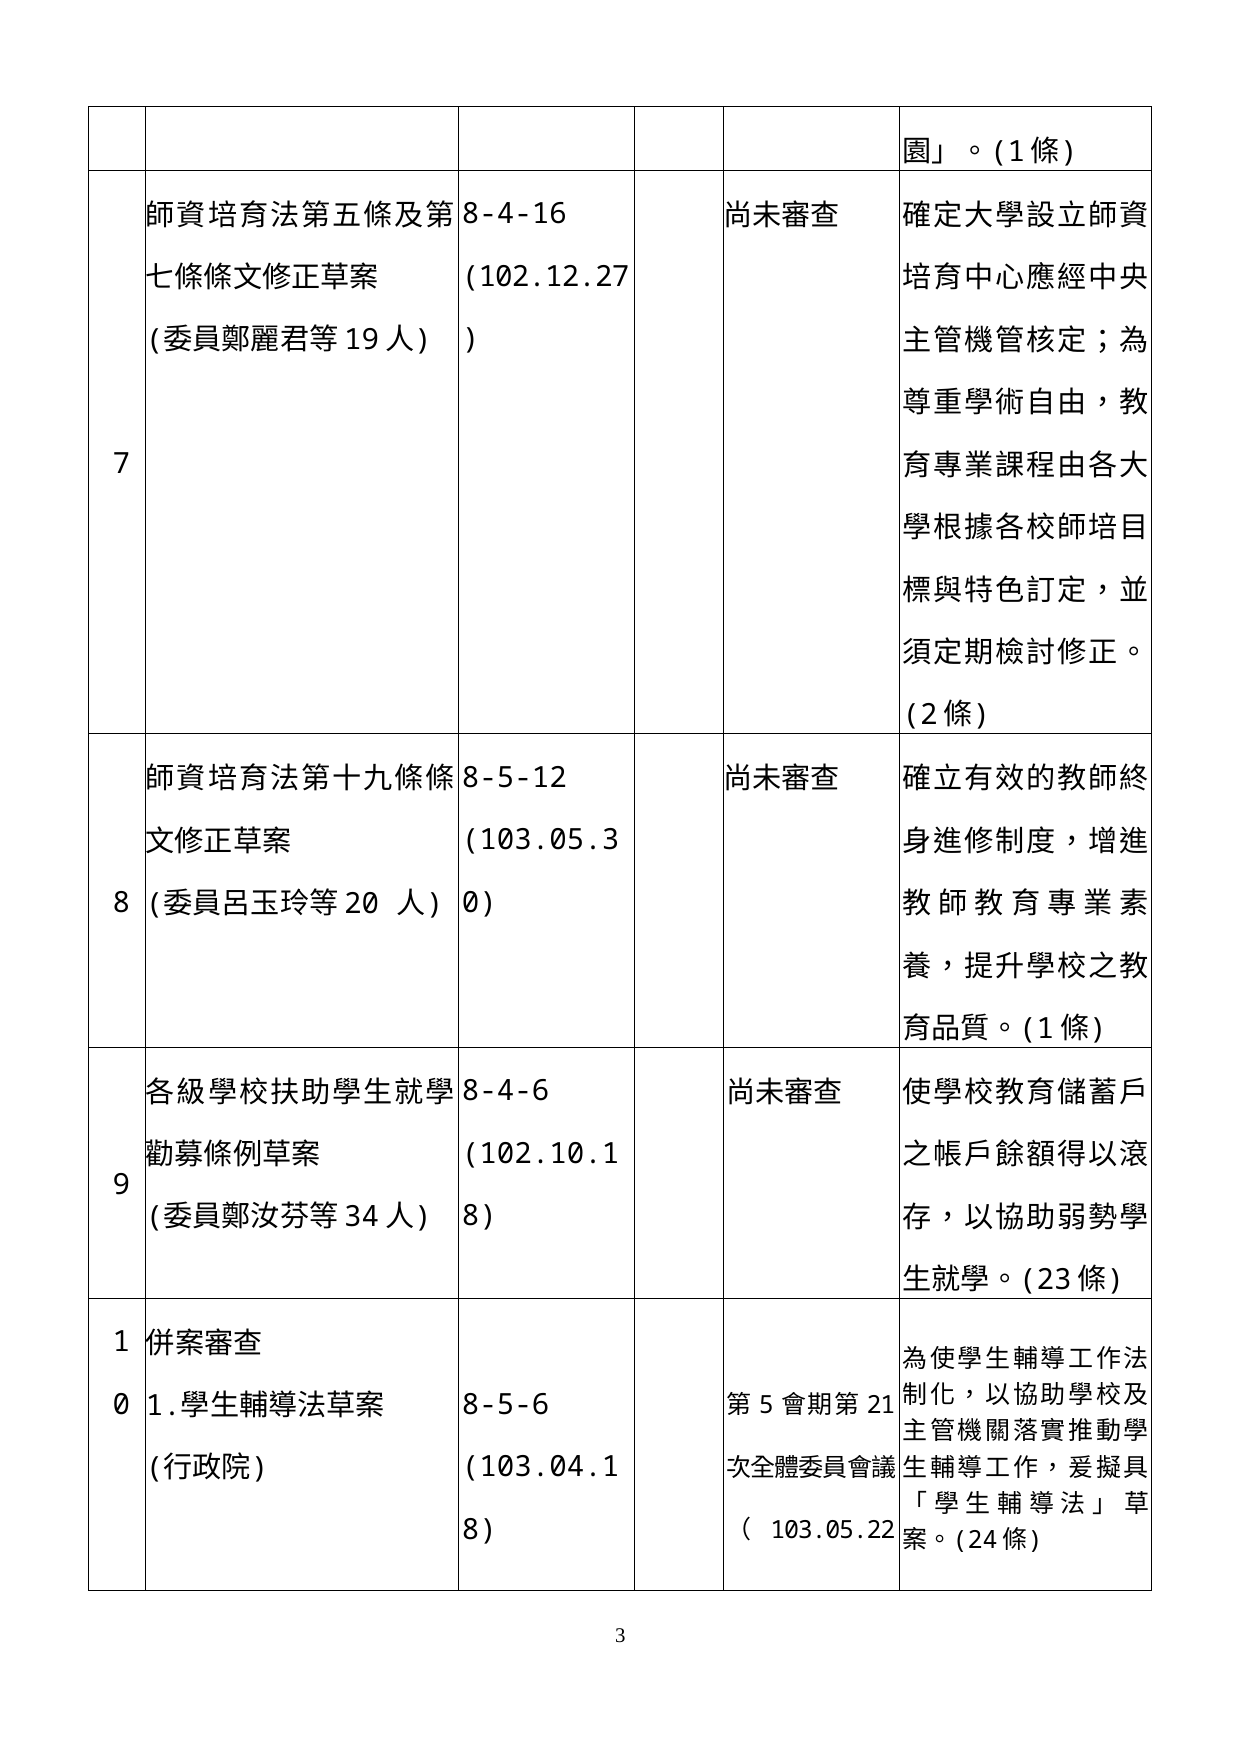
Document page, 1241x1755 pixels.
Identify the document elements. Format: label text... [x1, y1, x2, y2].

table_cell 園」。(1條) [900, 107, 1151, 169]
table_cell 8-5-12 (103.05.30) [459, 734, 634, 1047]
table_cell [724, 107, 899, 169]
table_cell [635, 107, 723, 169]
table_cell [89, 1048, 145, 1298]
table_cell [459, 107, 634, 169]
table_cell [89, 171, 145, 733]
table_cell 為使學生輔導工作法制化，以協助學校及主管機關落實推動學生輔導工作，爰擬具「學生輔導法」草案。(24條) [900, 1299, 1151, 1590]
table_cell 師資培育法第五條及第七條條文修正草案 (委員鄭麗君等19人) [146, 171, 458, 733]
table_cell 尚未審查 [724, 1048, 899, 1298]
table_cell [89, 1299, 145, 1590]
table_cell [89, 107, 145, 169]
table_cell [635, 734, 723, 1047]
table_cell 確定大學設立師資培育中心應經中央主管機管核定；為尊重學術自由，教育專業課程由各大學根據各校師培目標與特色訂定，並須定期檢討修正。(2條) [900, 171, 1151, 733]
table_cell 8-4-6 (102.10.18) [459, 1048, 634, 1298]
table_cell [635, 1048, 723, 1298]
table_cell 尚未審查 [724, 171, 899, 733]
table_cell 併案審查 1.學生輔導法草案 (行政院) [146, 1299, 458, 1590]
table_cell 各級學校扶助學生就學勸募條例草案 (委員鄭汝芬等34人) [146, 1048, 458, 1298]
table_cell 8-5-6 (103.04.18) [459, 1299, 634, 1590]
table_cell [89, 734, 145, 1047]
table_cell [635, 1299, 723, 1590]
table_cell 尚未審查 [724, 734, 899, 1047]
table_cell 使學校教育儲蓄戶之帳戶餘額得以滾存，以協助弱勢學生就學。(23條) [900, 1048, 1151, 1298]
table_cell 8-4-16 (102.12.27) [459, 171, 634, 733]
table_cell [146, 107, 458, 169]
table_cell [635, 171, 723, 733]
table_cell 師資培育法第十九條條文修正草案 (委員呂玉玲等20 人) [146, 734, 458, 1047]
table_cell 第5會期第21次全體委員會議（103.05.22 [724, 1299, 899, 1590]
table_cell 確立有效的教師終身進修制度，增進教師教育專業素養，提升學校之教育品質。(1條) [900, 734, 1151, 1047]
